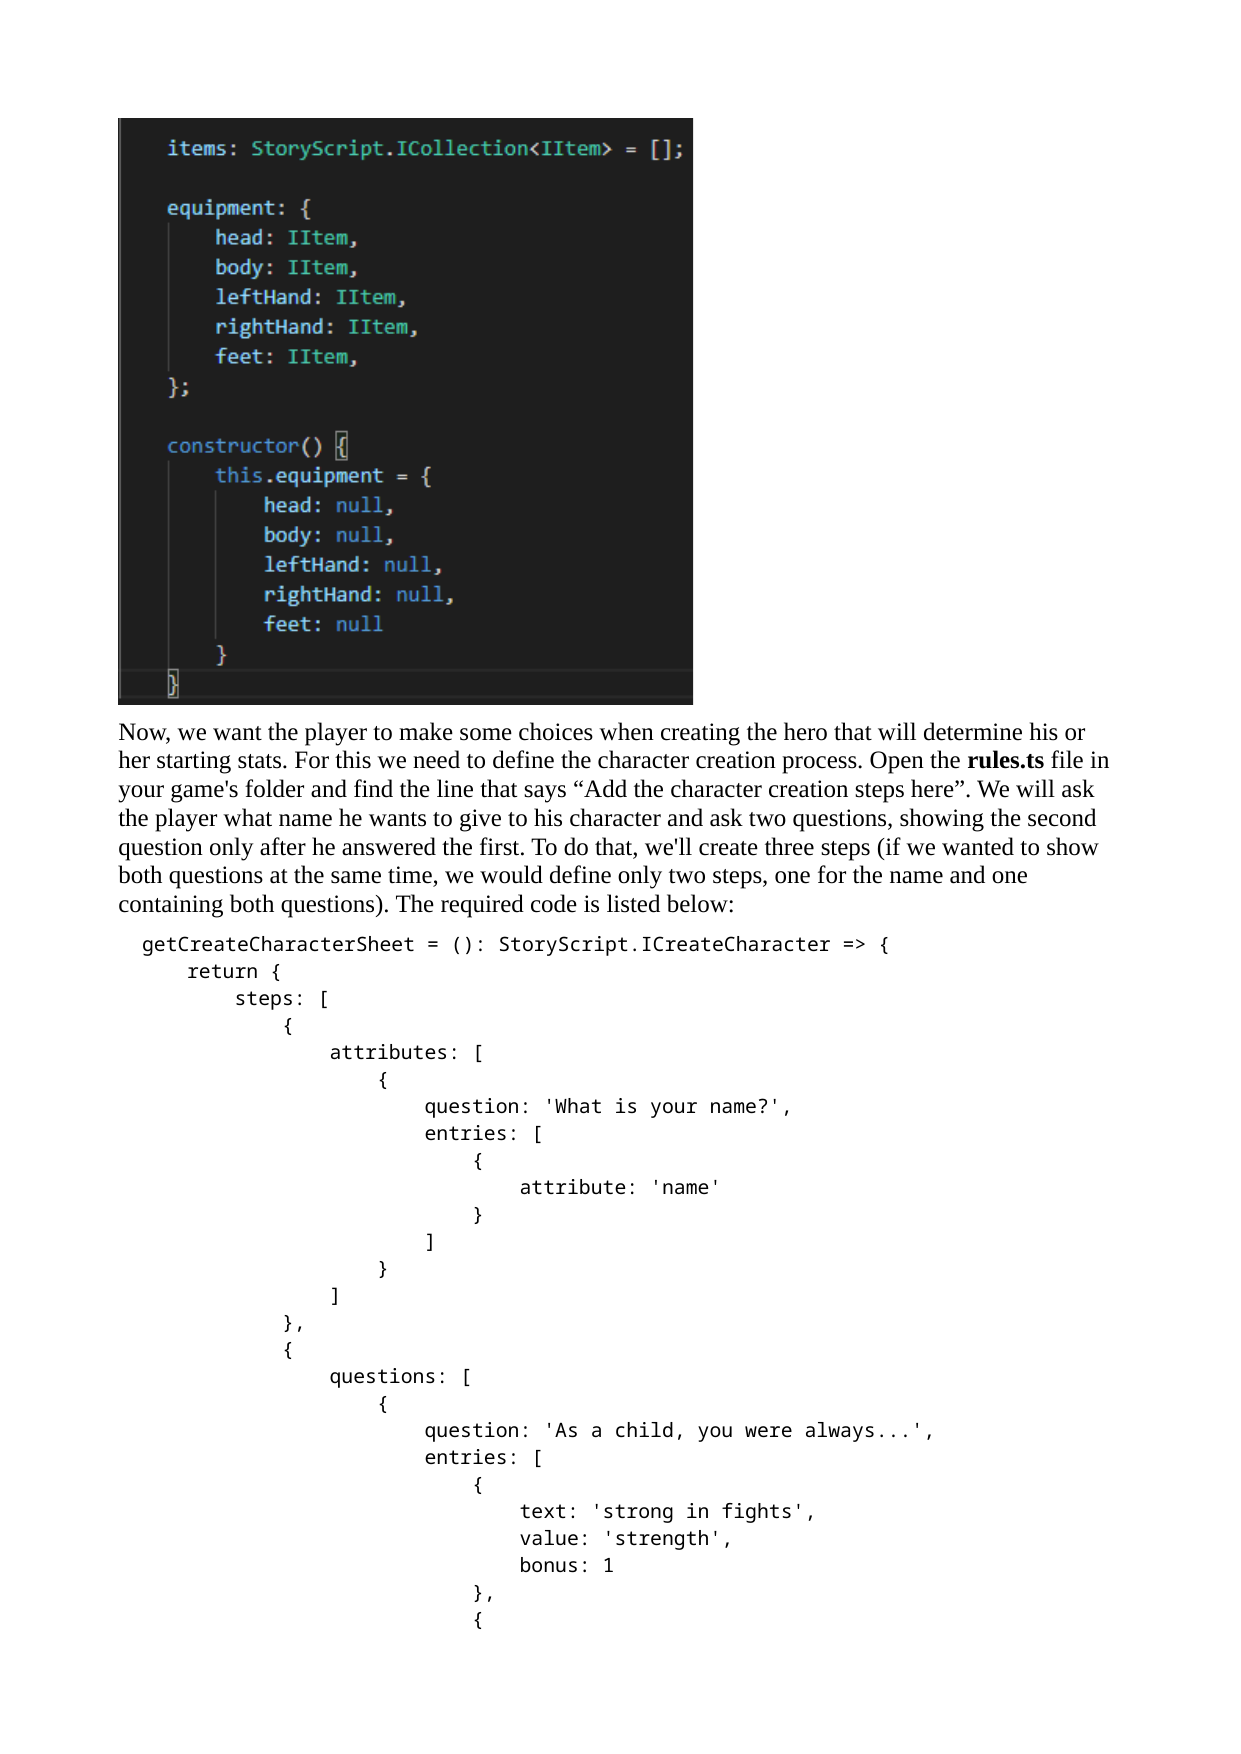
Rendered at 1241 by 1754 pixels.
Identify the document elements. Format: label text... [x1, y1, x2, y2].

text }, [44, 1308, 1122, 1335]
text { [44, 1470, 1122, 1497]
text }, [44, 1578, 1122, 1605]
text question: 'As a child, you were always...', [44, 1416, 1122, 1443]
text Now, we want the player to make some choices when creating the hero that will determine his or her starting stats. For this we need to define the character creation process. Open the rules.ts file in your game's folder and find the line that says “Add the character creation steps here”. We will ask the player what name he wants to give to his character and ask two questions, showing the second question only after he answered the first. To do that, we'll create three steps (if we wanted to show both questions at the same time, we would define only two steps, one for the name and one containing both questions). The required code is listed below: [118, 717, 1122, 918]
text bonus: 1 [44, 1551, 1122, 1578]
text ] [44, 1281, 1122, 1308]
text questions: [ [44, 1362, 1122, 1389]
text { [44, 1335, 1122, 1362]
text entries: [ [44, 1443, 1122, 1470]
text value: 'strength', [44, 1524, 1122, 1551]
text { [44, 1605, 1122, 1632]
text entries: [ [44, 1119, 1122, 1146]
text text: 'strong in fights', [44, 1497, 1122, 1524]
text { [44, 1065, 1122, 1092]
text attribute: 'name' [44, 1173, 1122, 1200]
text ] [44, 1227, 1122, 1254]
text { [44, 1389, 1122, 1416]
text } [44, 1200, 1122, 1227]
text steps: [ [44, 984, 1122, 1011]
text question: 'What is your name?', [44, 1092, 1122, 1119]
text { [44, 1011, 1122, 1038]
text return { [44, 957, 1122, 984]
text attributes: [ [44, 1038, 1122, 1065]
text getCreateCharacterSheet = (): StoryScript.ICreateCharacter => { [118, 930, 1122, 957]
text { [44, 1146, 1122, 1173]
text } [44, 1254, 1122, 1281]
